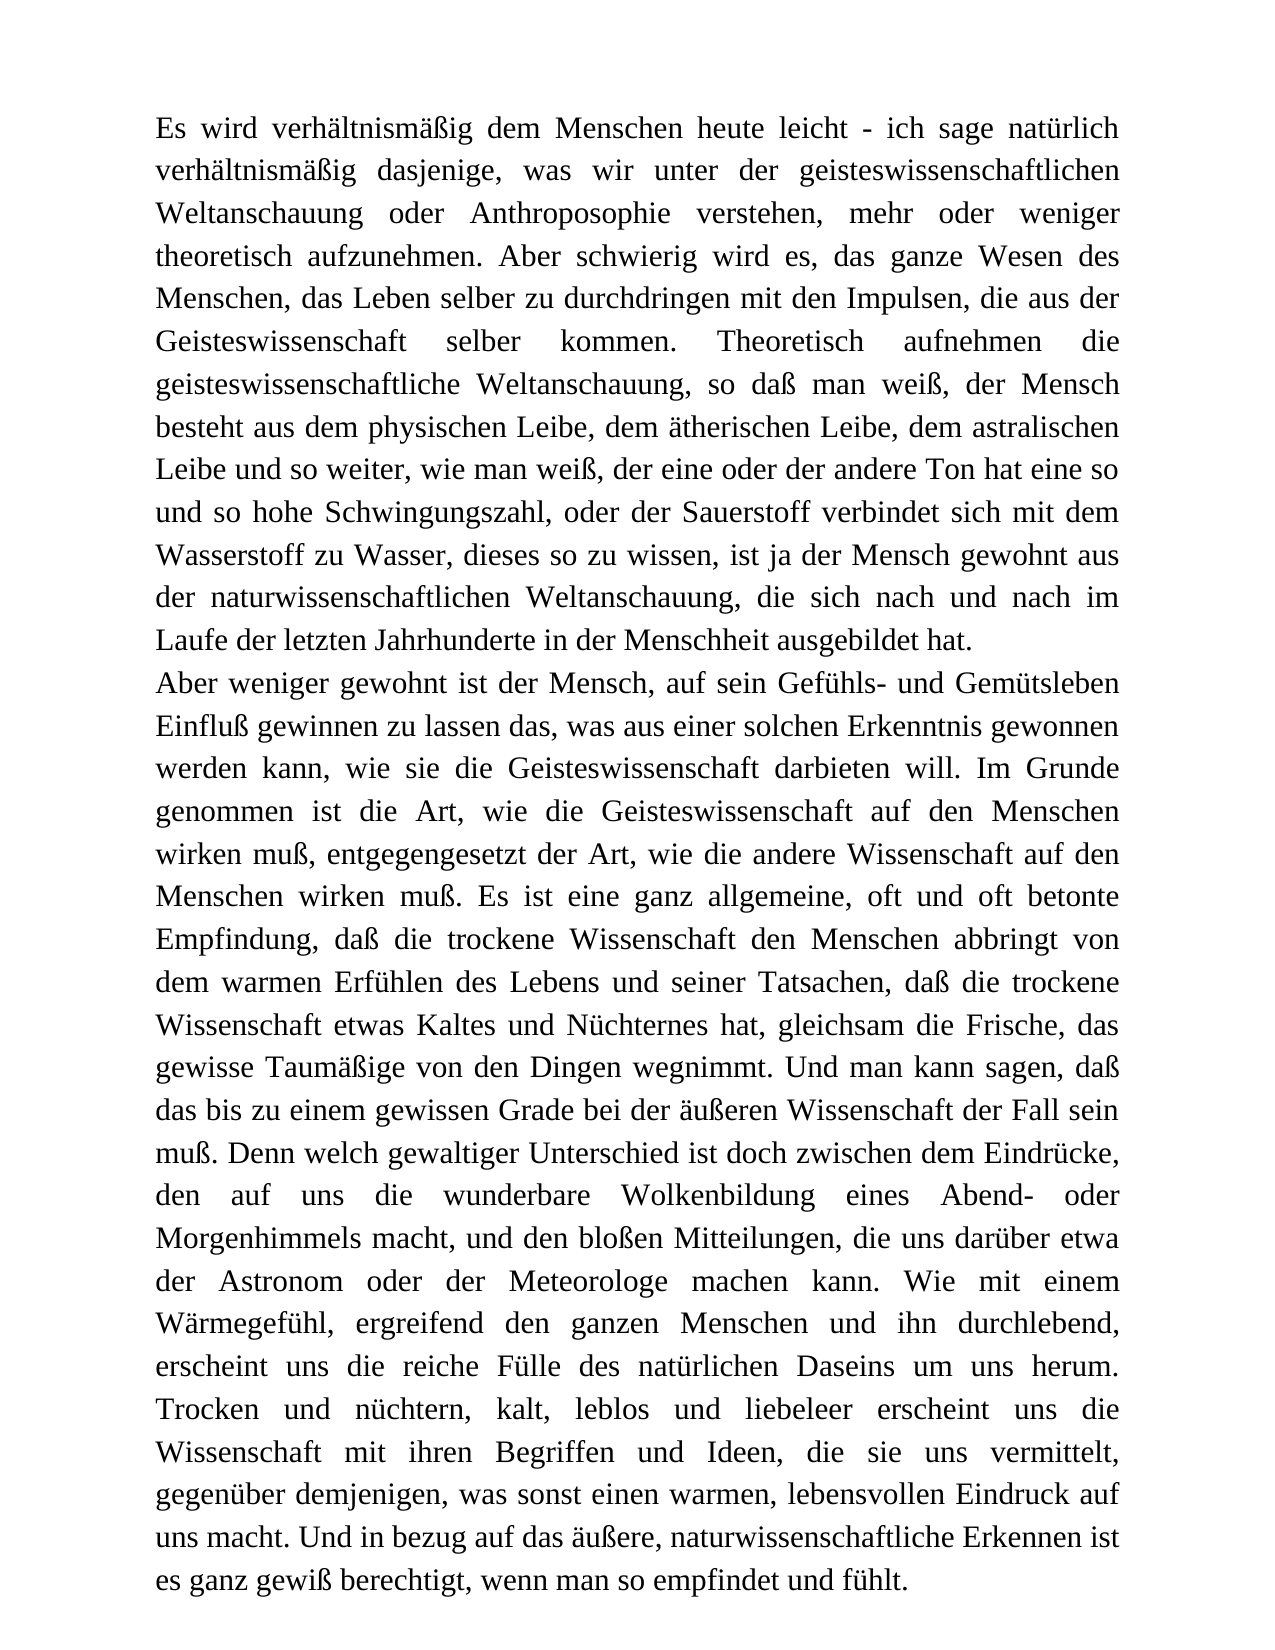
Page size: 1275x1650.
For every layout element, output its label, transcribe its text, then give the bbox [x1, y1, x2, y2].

text Aber weniger gewohnt ist der Mensch, auf sein Gefühls- und Gemütsleben Einfluß gewinnen zu lassen das, was aus einer solchen Erkenntnis gewonnen werden kann, wie sie die Geisteswissenschaft darbieten will. Im Grunde genommen ist die Art, wie die Geisteswissenschaft auf den Menschen wirken muß, entgegengesetzt der Art, wie die andere Wissenschaft auf den Menschen wirken muß. Es ist eine ganz allgemeine, oft und oft betonte Empfindung, daß die trockene Wissenschaft den Menschen abbringt von dem warmen Erfühlen des Lebens und seiner Tatsachen, daß die trockene Wissenschaft etwas Kaltes und Nüchternes hat, gleichsam die Frische, das gewisse Taumäßige von den Dingen wegnimmt. Und man kann sagen, daß das bis zu einem gewissen Grade bei der äußeren Wissenschaft der Fall sein muß. Denn welch gewaltiger Unterschied ist doch zwischen dem Eindrücke, den auf uns die wunderbare Wolkenbildung eines Abend- oder Morgenhimmels macht, und den bloßen Mitteilungen, die uns darüber etwa der Astronom oder der Meteorologe machen kann. Wie mit einem Wärmegefühl, ergreifend den ganzen Menschen und ihn durchlebend, erscheint uns die reiche Fülle des natürlichen Daseins um uns herum. Trocken und nüchtern, kalt, leblos und liebeleer erscheint uns die Wissenschaft mit ihren Begriffen und Ideen, die sie uns vermittelt, gegenüber demjenigen, was sonst einen warmen, lebensvollen Eindruck auf uns macht. Und in bezug auf das äußere, naturwissenschaftliche Erkennen ist es ganz gewiß berechtigt, wenn man so empfindet und fühlt. [155, 664, 1121, 1597]
text Es wird verhältnismäßig dem Menschen heute leicht - ich sage natürlich verhältnismäßig dasjenige, was wir unter der geisteswissenschaftlichen Weltanschauung oder Anthroposophie verstehen, mehr oder weniger theoretisch aufzunehmen. Aber schwierig wird es, das ganze Wesen des Menschen, das Leben selber zu durchdringen mit den Impulsen, die aus der Geisteswissenschaft selber kommen. Theoretisch aufnehmen die geisteswissenschaftliche Weltanschauung, so daß man weiß, der Mensch besteht aus dem physischen Leibe, dem ätherischen Leibe, dem astralischen Leibe und so weiter, wie man weiß, der eine oder der andere Ton hat eine so und so hohe Schwingungszahl, oder der Sauerstoff verbindet sich mit dem Wasserstoff zu Wasser, dieses so zu wissen, ist ja der Mensch gewohnt aus der naturwissenschaftlichen Weltanschauung, die sich nach und nach im Laufe der letzten Jahrhunderte in der Menschheit ausgebildet hat. [155, 109, 1121, 657]
